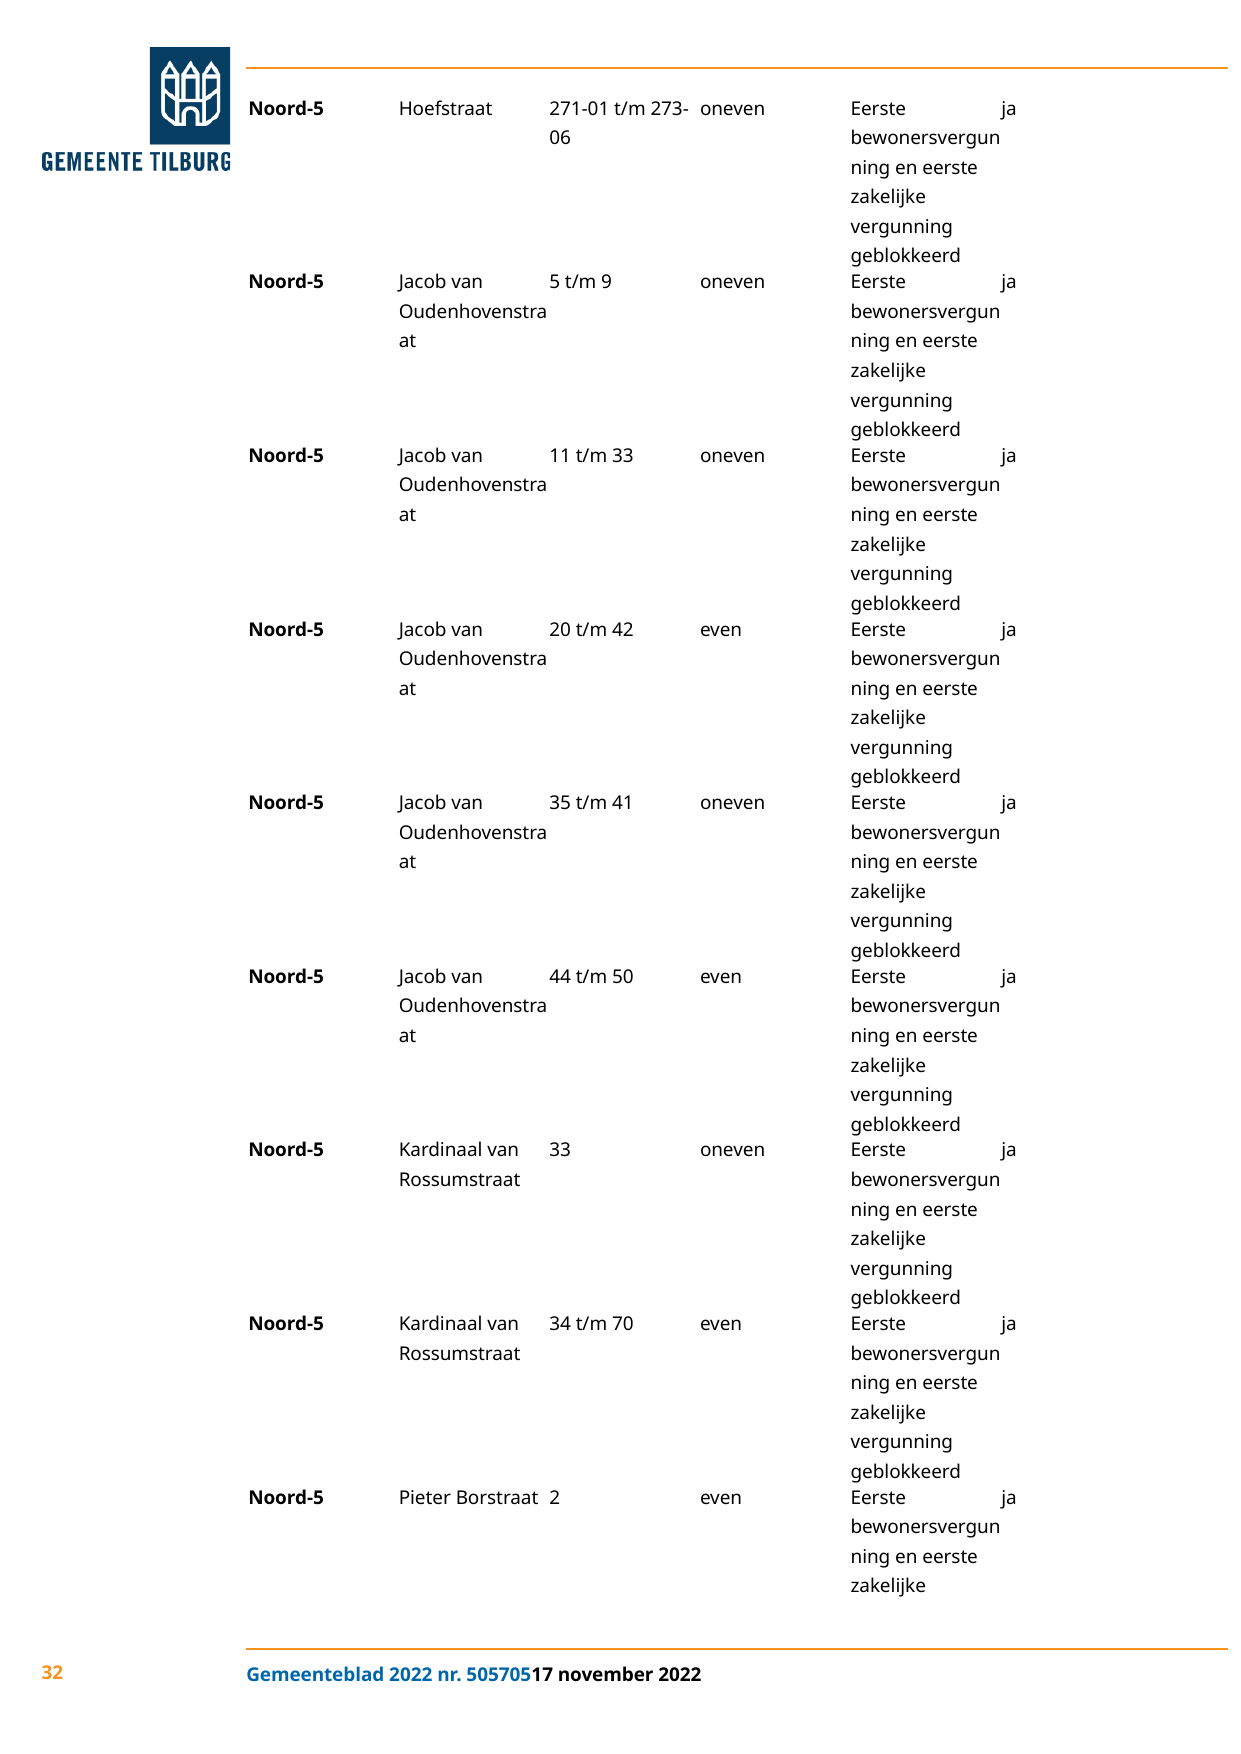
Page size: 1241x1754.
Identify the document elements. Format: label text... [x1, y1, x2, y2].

table_cell even [700, 1484, 850, 1598]
table_cell Noord-5 [248, 1137, 398, 1310]
table_cell Eerste bewonersvergunning en eerste zakelijke vergunning geblokkeerd [850, 1310, 1001, 1484]
table_cell ja [1001, 1137, 1152, 1310]
table_cell Jacob van Oudenhovenstraat [399, 269, 549, 442]
table_cell Hoefstraat [399, 95, 549, 268]
table_cell Noord-5 [248, 616, 398, 789]
table_cell Noord-5 [248, 1310, 398, 1484]
table_cell 44 t/m 50 [549, 963, 700, 1137]
table_cell ja [1001, 442, 1152, 616]
table_cell oneven [700, 789, 850, 963]
table_cell Noord-5 [248, 1484, 398, 1598]
table_cell 2 [549, 1484, 700, 1598]
table_cell 34 t/m 70 [549, 1310, 700, 1484]
table_cell Kardinaal van Rossumstraat [399, 1310, 549, 1484]
table_cell 33 [549, 1137, 700, 1310]
table_cell Eerste bewonersvergunning en eerste zakelijke vergunning geblokkeerd [850, 963, 1001, 1137]
table_cell 35 t/m 41 [549, 789, 700, 963]
table_cell ja [1001, 616, 1152, 789]
table_cell 5 t/m 9 [549, 269, 700, 442]
table_cell 271-01 t/m 273-06 [549, 95, 700, 268]
table_cell ja [1001, 789, 1152, 963]
table_cell Noord-5 [248, 442, 398, 616]
table_cell oneven [700, 269, 850, 442]
table_cell Pieter Borstraat [399, 1484, 549, 1598]
table_cell ja [1001, 1310, 1152, 1484]
table_cell ja [1001, 269, 1152, 442]
table_cell Jacob van Oudenhovenstraat [399, 789, 549, 963]
table_cell Eerste bewonersvergunning en eerste zakelijke [850, 1484, 1001, 1598]
table_cell Eerste bewonersvergunning en eerste zakelijke vergunning geblokkeerd [850, 442, 1001, 616]
table_cell Eerste bewonersvergunning en eerste zakelijke vergunning geblokkeerd [850, 1137, 1001, 1310]
table_cell Noord-5 [248, 95, 398, 268]
table_cell Eerste bewonersvergunning en eerste zakelijke vergunning geblokkeerd [850, 95, 1001, 268]
table_cell oneven [700, 442, 850, 616]
table_cell Eerste bewonersvergunning en eerste zakelijke vergunning geblokkeerd [850, 269, 1001, 442]
table_cell Jacob van Oudenhovenstraat [399, 616, 549, 789]
table_cell even [700, 1310, 850, 1484]
table_cell Noord-5 [248, 789, 398, 963]
table_cell Jacob van Oudenhovenstraat [399, 963, 549, 1137]
table_cell even [700, 963, 850, 1137]
table_cell 20 t/m 42 [549, 616, 700, 789]
table_cell ja [1001, 95, 1152, 268]
table_cell Noord-5 [248, 269, 398, 442]
table_cell Noord-5 [248, 963, 398, 1137]
table_cell Kardinaal van Rossumstraat [399, 1137, 549, 1310]
table_cell 11 t/m 33 [549, 442, 700, 616]
table_cell even [700, 616, 850, 789]
table_cell ja [1001, 963, 1152, 1137]
table_cell ja [1001, 1484, 1152, 1598]
picture [41, 47, 231, 172]
table_cell Eerste bewonersvergunning en eerste zakelijke vergunning geblokkeerd [850, 789, 1001, 963]
table_cell oneven [700, 95, 850, 268]
table_cell oneven [700, 1137, 850, 1310]
table_cell Jacob van Oudenhovenstraat [399, 442, 549, 616]
table_cell Eerste bewonersvergunning en eerste zakelijke vergunning geblokkeerd [850, 616, 1001, 789]
